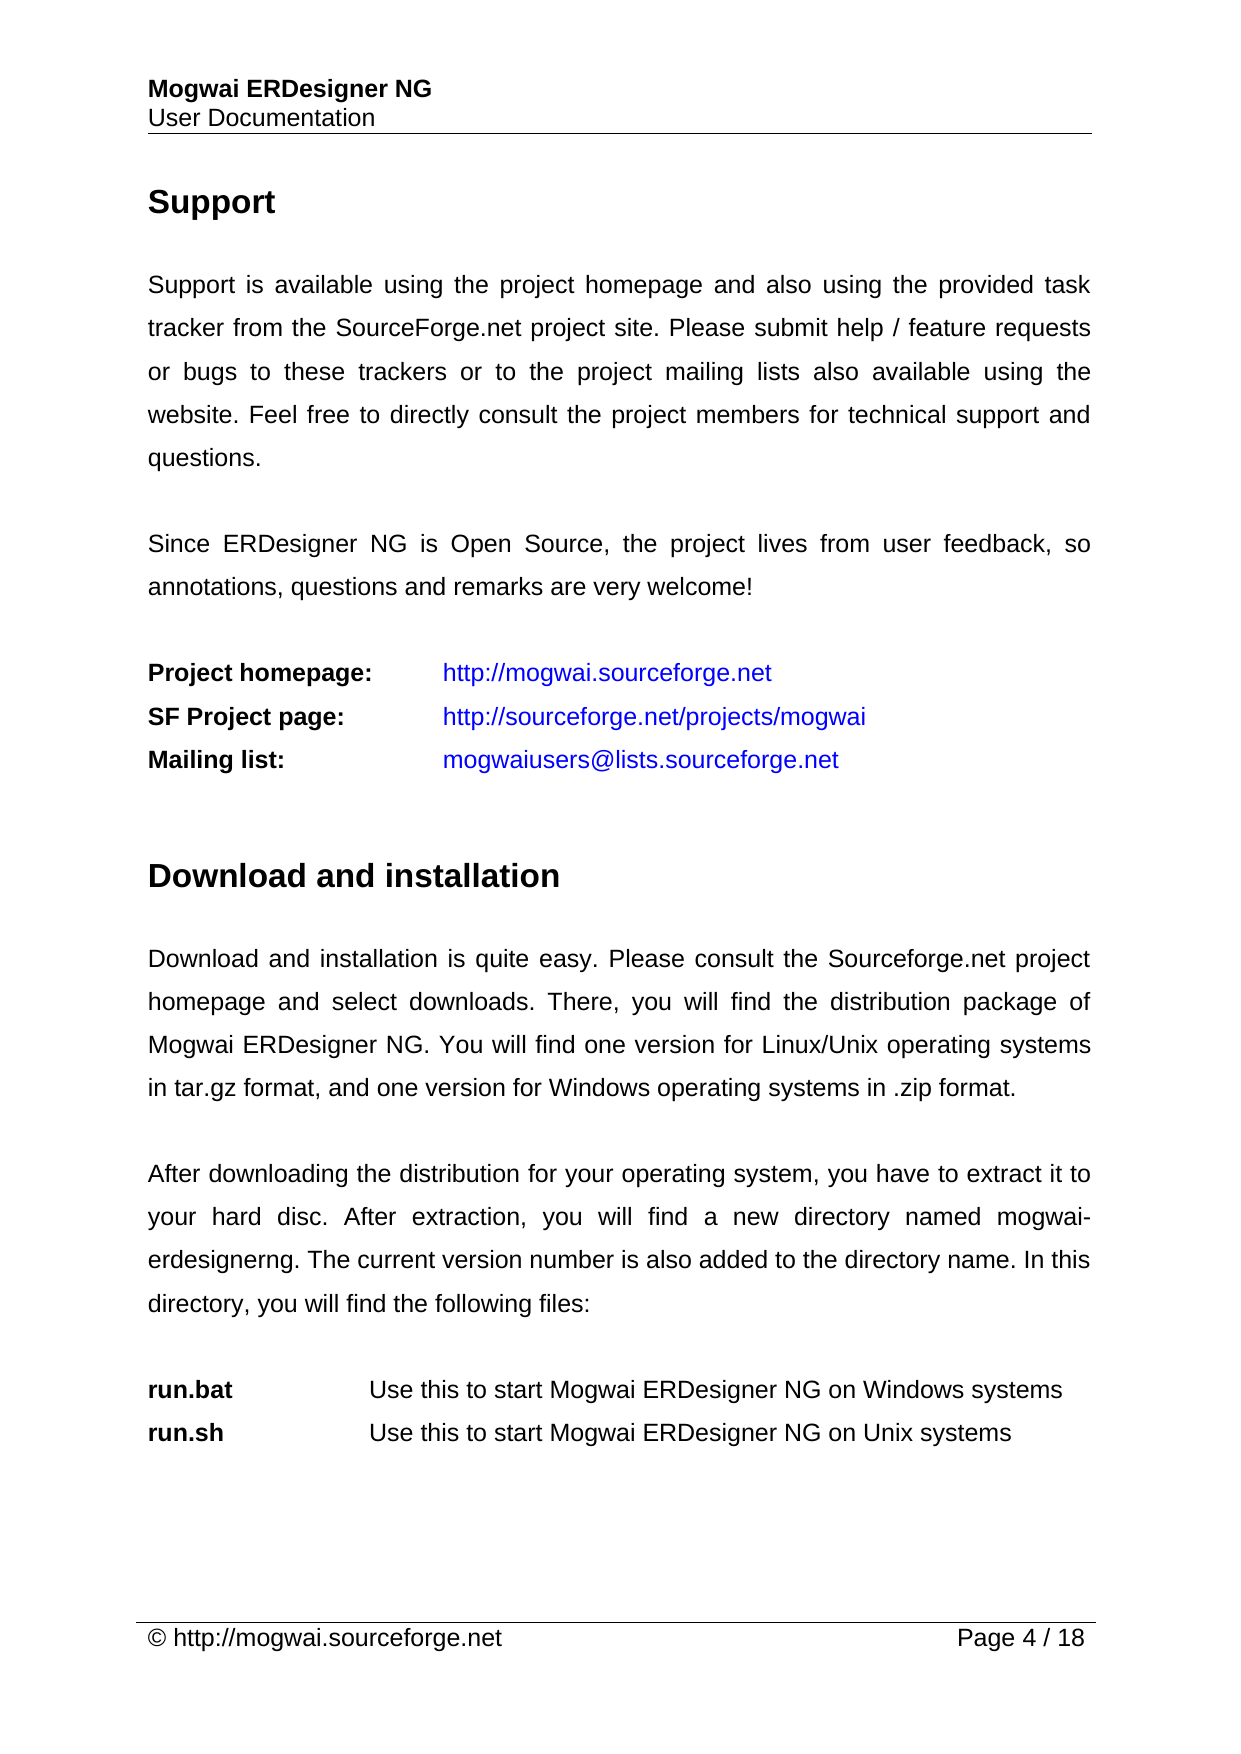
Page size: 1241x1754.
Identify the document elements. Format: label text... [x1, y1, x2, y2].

text Mailing list: mogwaiusers@lists.sourceforge.net [148, 744, 1092, 773]
subtitle Download and installation [148, 856, 1092, 894]
subtitle Support [148, 182, 1092, 221]
text run.sh Use this to start Mogwai ERDesigner NG on Unix systems [148, 1418, 1092, 1447]
text Project homepage: http://mogwai.sourceforge.net [148, 658, 1092, 687]
text run.bat Use this to start Mogwai ERDesigner NG on Windows systems [148, 1375, 1092, 1404]
text Since ERDesigner NG is Open Source, the project lives from user feedback, so annotations, questions and remarks are very welcome! [148, 529, 1092, 601]
text Download and installation is quite easy. Please consult the Sourceforge.net project homepage and select downloads. There, you will find the distribution package of Mogwai ERDesigner NG. You will find one version for Linux/Unix operating systems in tar.gz format, and one version for Windows operating systems in .zip format. [148, 944, 1092, 1102]
text Support is available using the project homepage and also using the provided task tracker from the SourceForge.net project site. Please submit help / feature requests or bugs to these trackers or to the project mailing lists also available using the website. Feel free to directly consult the project members for technical support and questions. [148, 270, 1092, 471]
text SF Project page: http://sourceforge.net/projects/mogwai [148, 701, 1092, 730]
text After downloading the distribution for your operating system, you have to extract it to your hard disc. After extraction, you will find a new directory named mogwai-erdesignerng. The current version number is also added to the directory name. In this directory, you will find the following files: [148, 1159, 1092, 1317]
